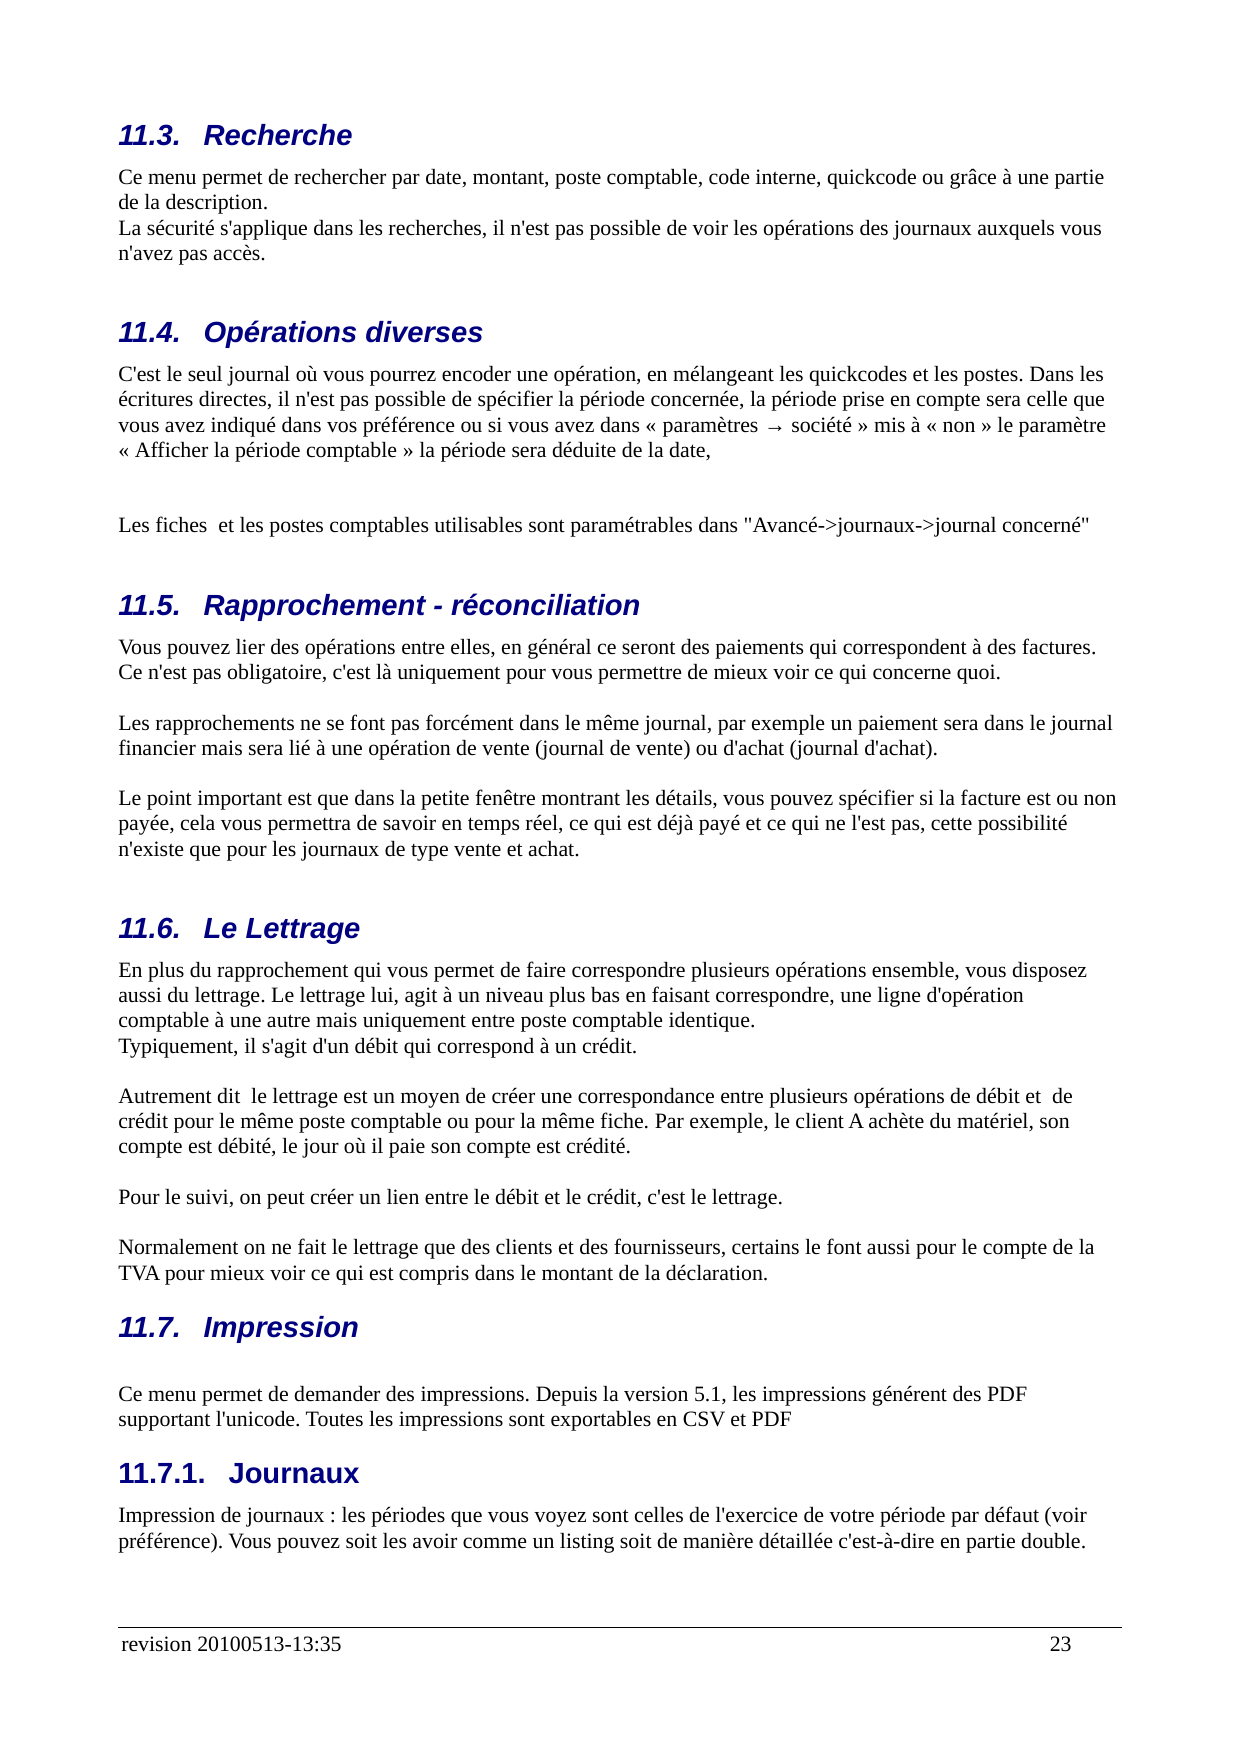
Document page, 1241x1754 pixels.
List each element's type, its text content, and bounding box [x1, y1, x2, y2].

text Le point important est que dans la petite fenêtre montrant les détails, vous pouvez spécifier si la facture est ou non payée, cela vous permettra de savoir en temps réel, ce qui est déjà payé et ce qui ne l'est pas, cette possibilité n'existe que pour les journaux de type vente et achat. [118, 785, 1122, 861]
text Normalement on ne fait le lettrage que des clients et des fournisseurs, certains le font aussi pour le compte de la TVA pour mieux voir ce qui est compris dans le montant de la déclaration. [118, 1234, 1122, 1285]
subtitle Impression [118, 1310, 1122, 1343]
text Impression de journaux : les périodes que vous voyez sont celles de l'exercice de votre période par défaut (voir préférence). Vous pouvez soit les avoir comme un listing soit de manière détaillée c'est-à-dire en partie double. [118, 1502, 1122, 1553]
text Autrement dit le lettrage est un moyen de créer une correspondance entre plusieurs opérations de débit et de crédit pour le même poste comptable ou pour la même fiche. Par exemple, le client A achète du matériel, son compte est débité, le jour où il paie son compte est crédité. [118, 1083, 1122, 1159]
subtitle Le Lettrage [118, 911, 1122, 944]
text Ce menu permet de demander des impressions. Depuis la version 5.1, les impressions générent des PDF supportant l'unicode. Toutes les impressions sont exportables en CSV et PDF [118, 1381, 1122, 1431]
text Pour le suivi, on peut créer un lien entre le débit et le crédit, c'est le lettrage. [118, 1184, 1122, 1209]
text Les fiches et les postes comptables utilisables sont paramétrables dans "Avancé->journaux->journal concerné" [118, 512, 1122, 538]
text C'est le seul journal où vous pourrez encoder une opération, en mélangeant les quickcodes et les postes. Dans les écritures directes, il n'est pas possible de spécifier la période concernée, la période prise en compte sera celle que vous avez indiqué dans vos préférence ou si vous avez dans « paramètres → société » mis à « non » le paramètre « Afficher la période comptable » la période sera déduite de la date, [118, 361, 1122, 462]
subtitle Recherche [118, 118, 1122, 152]
text En plus du rapprochement qui vous permet de faire correspondre plusieurs opérations ensemble, vous disposez aussi du lettrage. Le lettrage lui, agit à un niveau plus bas en faisant correspondre, une ligne d'opération [118, 957, 1122, 1007]
subtitle Journaux [118, 1456, 1122, 1490]
text Typiquement, il s'agit d'un débit qui correspond à un crédit. [118, 1033, 1122, 1058]
text Ce menu permet de rechercher par date, montant, poste comptable, code interne, quickcode ou grâce à une partie de la description. [118, 164, 1122, 214]
text Les rapprochements ne se font pas forcément dans le même journal, par exemple un paiement sera dans le journal financier mais sera lié à une opération de vente (journal de vente) ou d'achat (journal d'achat). [118, 709, 1122, 760]
text La sécurité s'applique dans les recherches, il n'est pas possible de voir les opérations des journaux auxquels vous n'avez pas accès. [118, 214, 1122, 265]
text Vous pouvez lier des opérations entre elles, en général ce seront des paiements qui correspondent à des factures. Ce n'est pas obligatoire, c'est là uniquement pour vous permettre de mieux voir ce qui concerne quoi. [118, 634, 1122, 684]
text comptable à une autre mais uniquement entre poste comptable identique. [118, 1007, 1122, 1033]
subtitle Opérations diverses [118, 315, 1122, 349]
subtitle Rapprochement - réconciliation [118, 588, 1122, 621]
